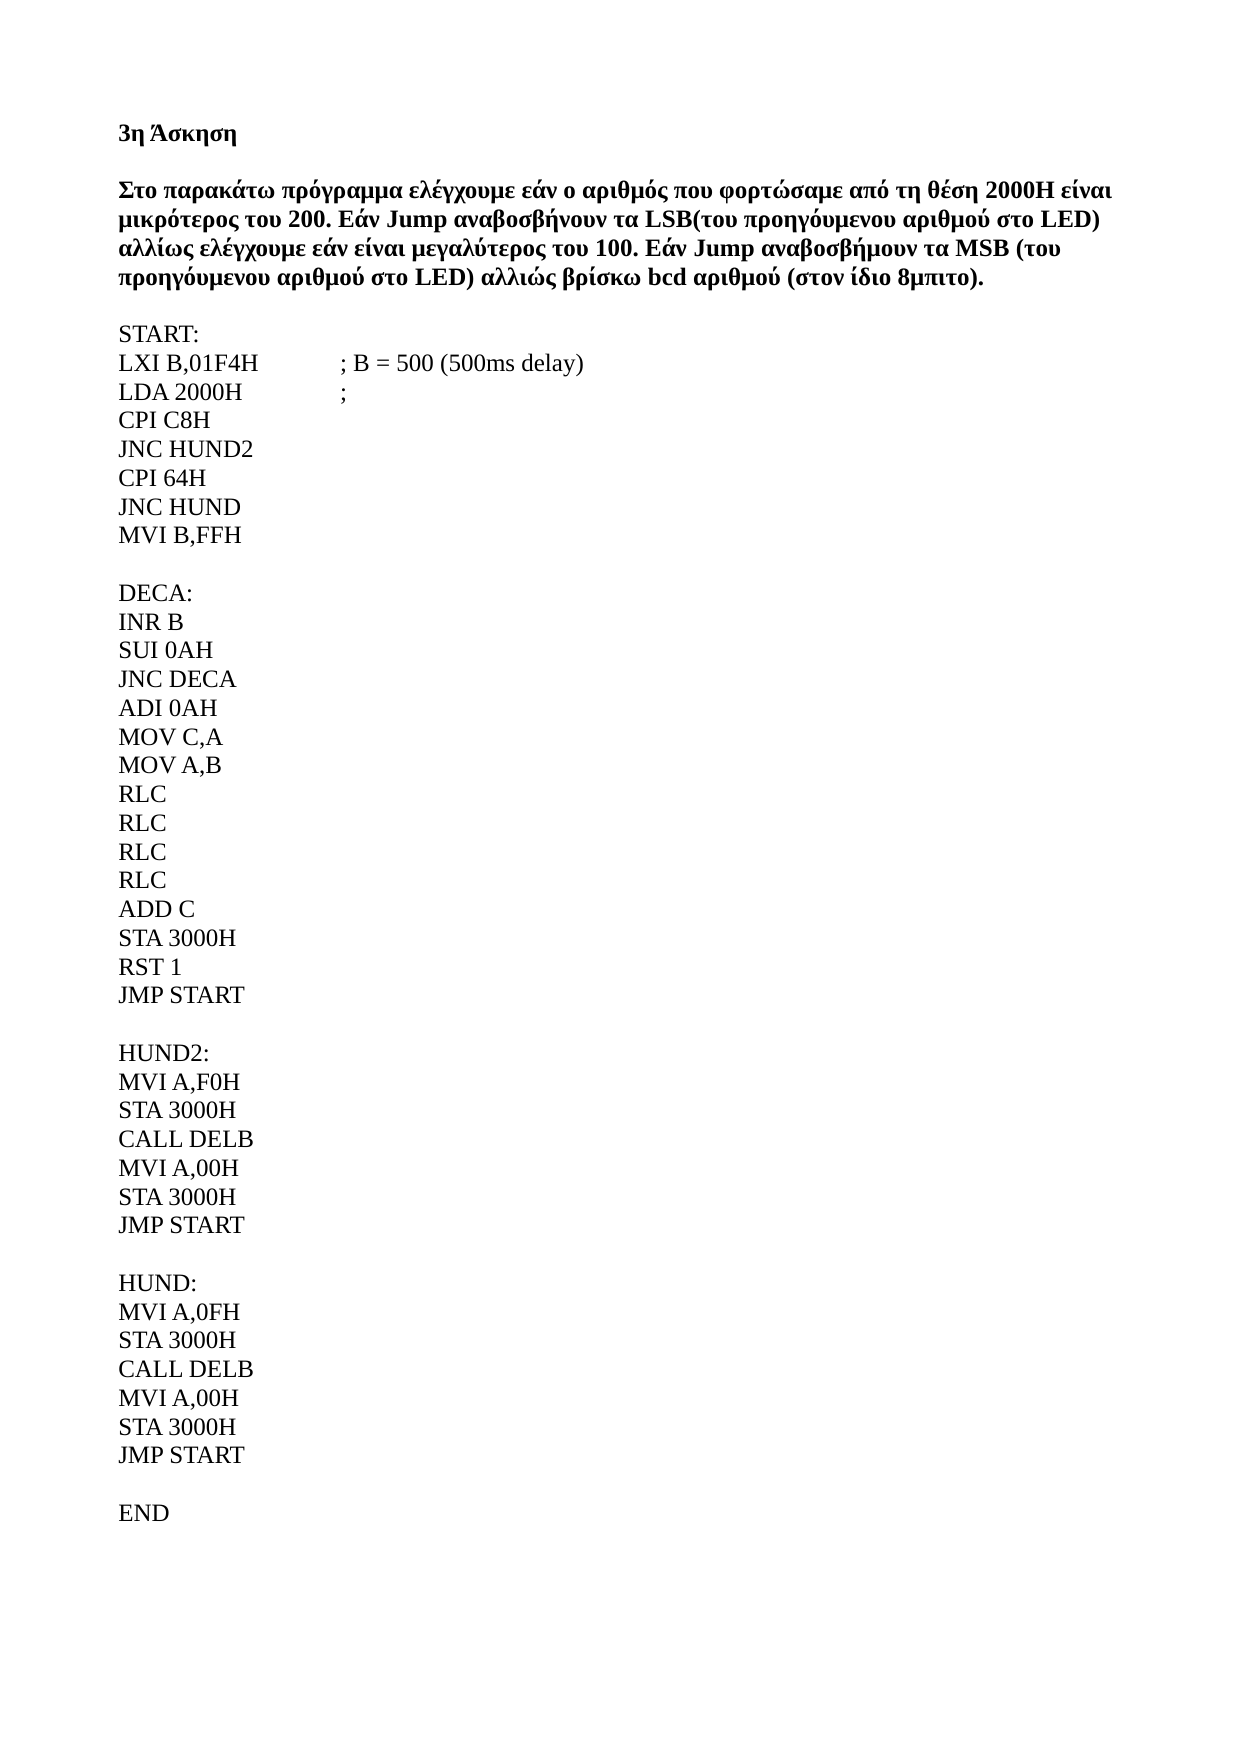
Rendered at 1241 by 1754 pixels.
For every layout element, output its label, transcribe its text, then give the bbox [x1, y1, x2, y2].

text ADI 0AH [118, 693, 1122, 722]
text HUND2: [118, 1038, 1122, 1067]
text STA 3000H [118, 1182, 1122, 1211]
text RLC [118, 866, 1122, 894]
text 3η Άσκηση [118, 118, 1122, 147]
text STA 3000H [118, 1326, 1122, 1354]
text CALL DELB [118, 1354, 1122, 1383]
text INR B [118, 607, 1122, 636]
text HUND: [118, 1268, 1122, 1297]
text JMP START [118, 1211, 1122, 1239]
text SUI 0AH [118, 636, 1122, 664]
text RLC [118, 779, 1122, 808]
text RLC [118, 808, 1122, 837]
text CPI C8H [118, 406, 1122, 434]
text START: [118, 319, 1122, 348]
text STA 3000H [118, 923, 1122, 952]
text MVI A,0FH [118, 1297, 1122, 1326]
text END [118, 1498, 1122, 1527]
text JNC DECA [118, 664, 1122, 693]
text JMP START [118, 1441, 1122, 1469]
text JMP START [118, 981, 1122, 1009]
text JNC HUND2 [118, 434, 1122, 463]
text MVI A,F0H [118, 1067, 1122, 1096]
text JNC HUND [118, 492, 1122, 521]
text LDA 2000H ; [118, 377, 1122, 406]
text STA 3000H [118, 1096, 1122, 1124]
text ADD C [118, 894, 1122, 923]
text CPI 64H [118, 463, 1122, 492]
text Στο παρακάτω πρόγραμμα ελέγχουμε εάν ο αριθμός που φορτώσαμε από τη θέση 2000Η είναι μικρότερος του 200. Εάν Jump αναβοσβήνουν τα LSB(του προηγόυμενου αριθμού στο LED) αλλίως ελέγχουμε εάν είναι μεγαλύτερος του 100. Εάν Jump αναβοσβήμουν τα MSB (του προηγόυμενου αριθμού στο LED) αλλιώς βρίσκω bcd αριθμού (στον ίδιο 8μπιτο). [118, 176, 1122, 291]
text STA 3000H [118, 1412, 1122, 1441]
text MVI A,00H [118, 1383, 1122, 1412]
text DECA: [118, 578, 1122, 607]
text MVI A,00H [118, 1153, 1122, 1182]
text LXI B,01F4H ; B = 500 (500ms delay) [118, 348, 1122, 377]
text CALL DELB [118, 1124, 1122, 1153]
text MVI B,FFH [118, 521, 1122, 549]
text MOV A,B [118, 751, 1122, 779]
text MOV C,A [118, 722, 1122, 751]
text RLC [118, 837, 1122, 866]
text RST 1 [118, 952, 1122, 981]
